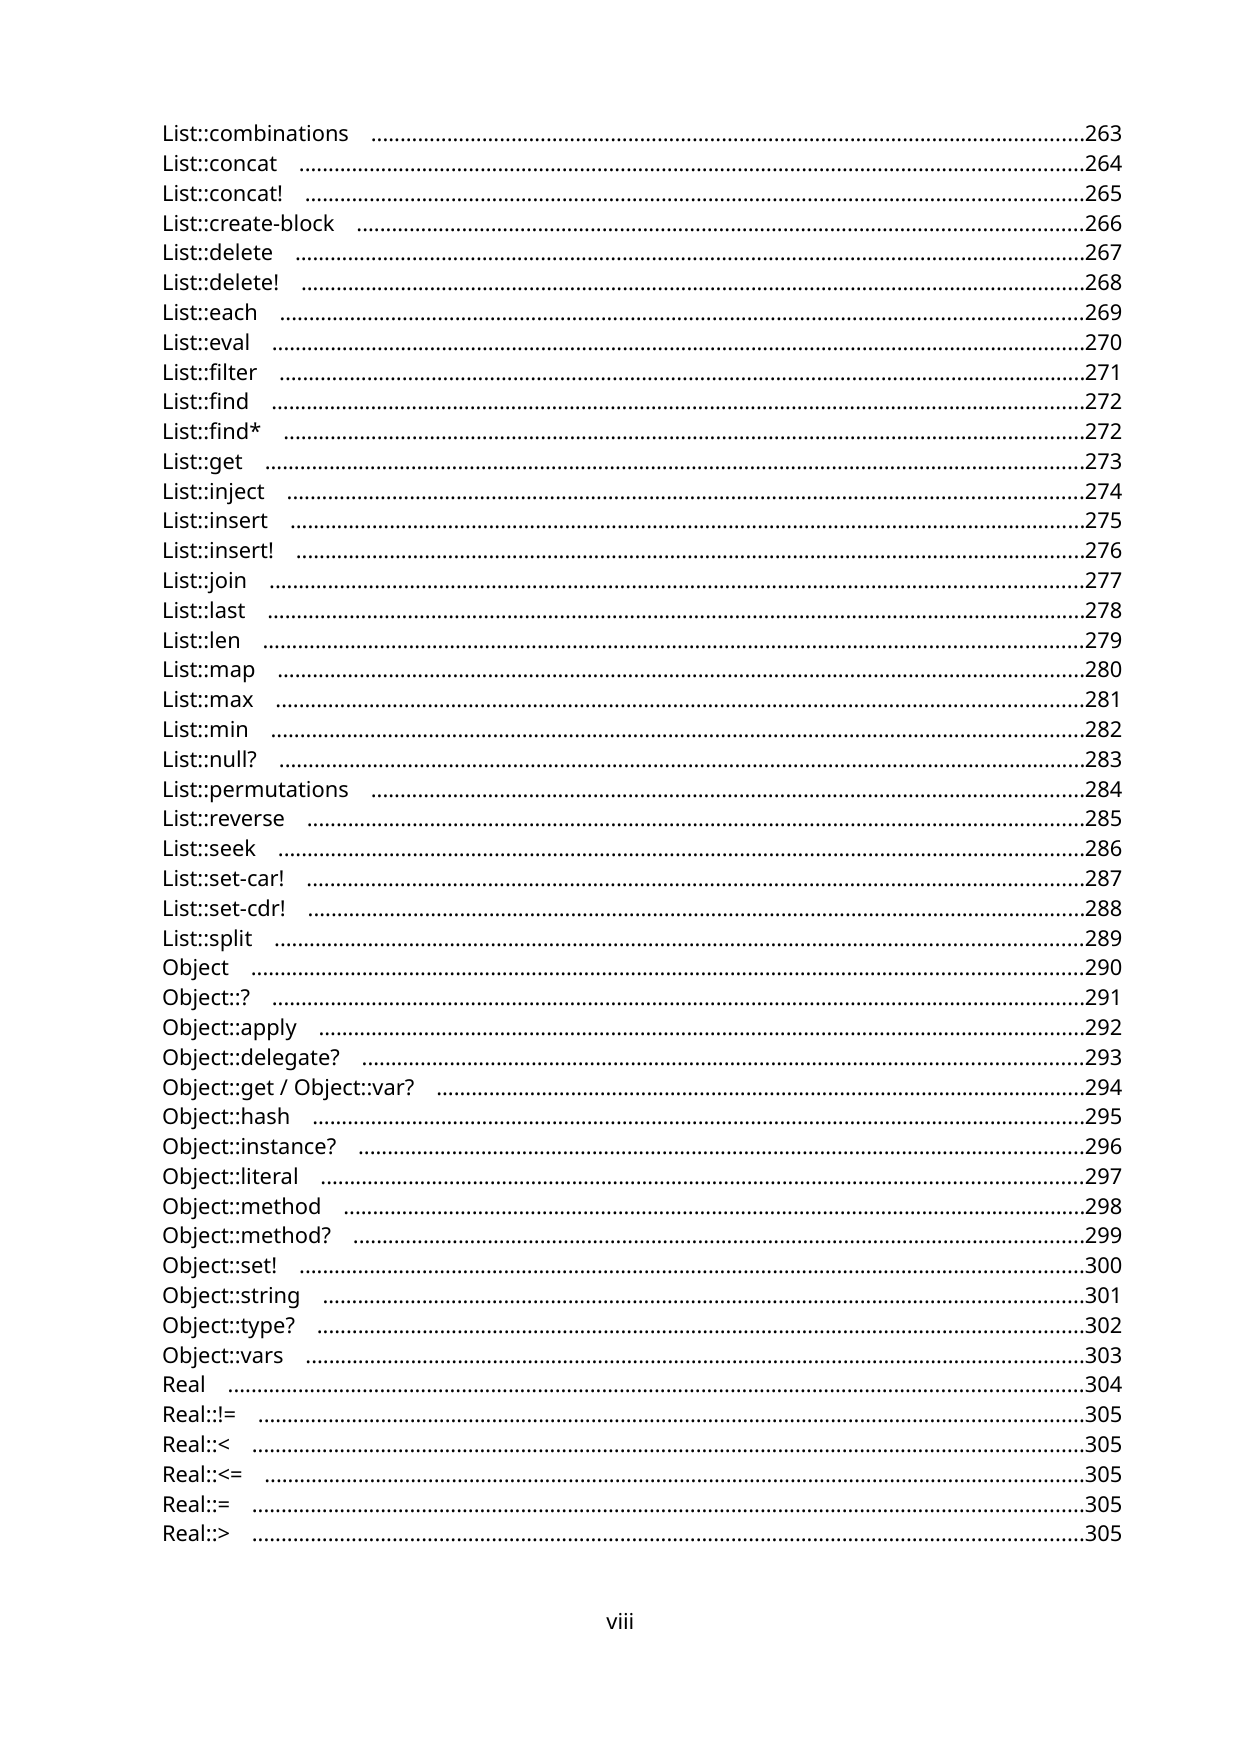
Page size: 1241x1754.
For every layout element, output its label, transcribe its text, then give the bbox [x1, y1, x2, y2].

text List::reverse 285 [162, 803, 1122, 833]
text Object::method? 299 [162, 1220, 1122, 1250]
text Object::delegate? 293 [162, 1042, 1122, 1071]
text Object::type? 302 [162, 1310, 1122, 1339]
text List::insert 275 [162, 505, 1122, 535]
text Object::? 291 [162, 982, 1122, 1012]
text Object::set! 300 [162, 1250, 1122, 1280]
text Object::method 298 [162, 1191, 1122, 1220]
text List::eval 270 [162, 327, 1122, 356]
text Real 304 [162, 1369, 1122, 1399]
text Object::hash 295 [162, 1101, 1122, 1131]
text List::inject 274 [162, 476, 1122, 505]
text List::join 277 [162, 565, 1122, 595]
text List::combinations 263 [162, 118, 1122, 148]
text List::seek 286 [162, 833, 1122, 863]
text List::permutations 284 [162, 773, 1122, 803]
text Object::vars 303 [162, 1339, 1122, 1369]
text List::set-car! 287 [162, 863, 1122, 893]
text Real::= 305 [162, 1488, 1122, 1518]
text List::delete! 268 [162, 267, 1122, 297]
text Real::<= 305 [162, 1459, 1122, 1488]
text Object::get / Object::var? 294 [162, 1071, 1122, 1101]
text List::min 282 [162, 714, 1122, 744]
text List::split 289 [162, 922, 1122, 952]
text List::find 272 [162, 386, 1122, 416]
text List::concat! 265 [162, 178, 1122, 207]
text List::map 280 [162, 654, 1122, 684]
text Object::string 301 [162, 1280, 1122, 1310]
text List::insert! 276 [162, 535, 1122, 565]
text List::find* 272 [162, 416, 1122, 446]
text Object::apply 292 [162, 1012, 1122, 1042]
text List::create-block 266 [162, 207, 1122, 237]
text List::null? 283 [162, 744, 1122, 773]
text Real::> 305 [162, 1518, 1122, 1548]
text List::filter 271 [162, 356, 1122, 386]
text Object::instance? 296 [162, 1131, 1122, 1161]
text List::each 269 [162, 297, 1122, 327]
text Real::!= 305 [162, 1399, 1122, 1429]
text List::set-cdr! 288 [162, 893, 1122, 922]
text Object 290 [162, 952, 1122, 982]
text List::len 279 [162, 624, 1122, 654]
text List::get 273 [162, 446, 1122, 476]
text List::concat 264 [162, 148, 1122, 178]
text List::delete 267 [162, 237, 1122, 267]
text Real::< 305 [162, 1429, 1122, 1459]
text List::last 278 [162, 595, 1122, 624]
text Object::literal 297 [162, 1161, 1122, 1191]
text List::max 281 [162, 684, 1122, 714]
